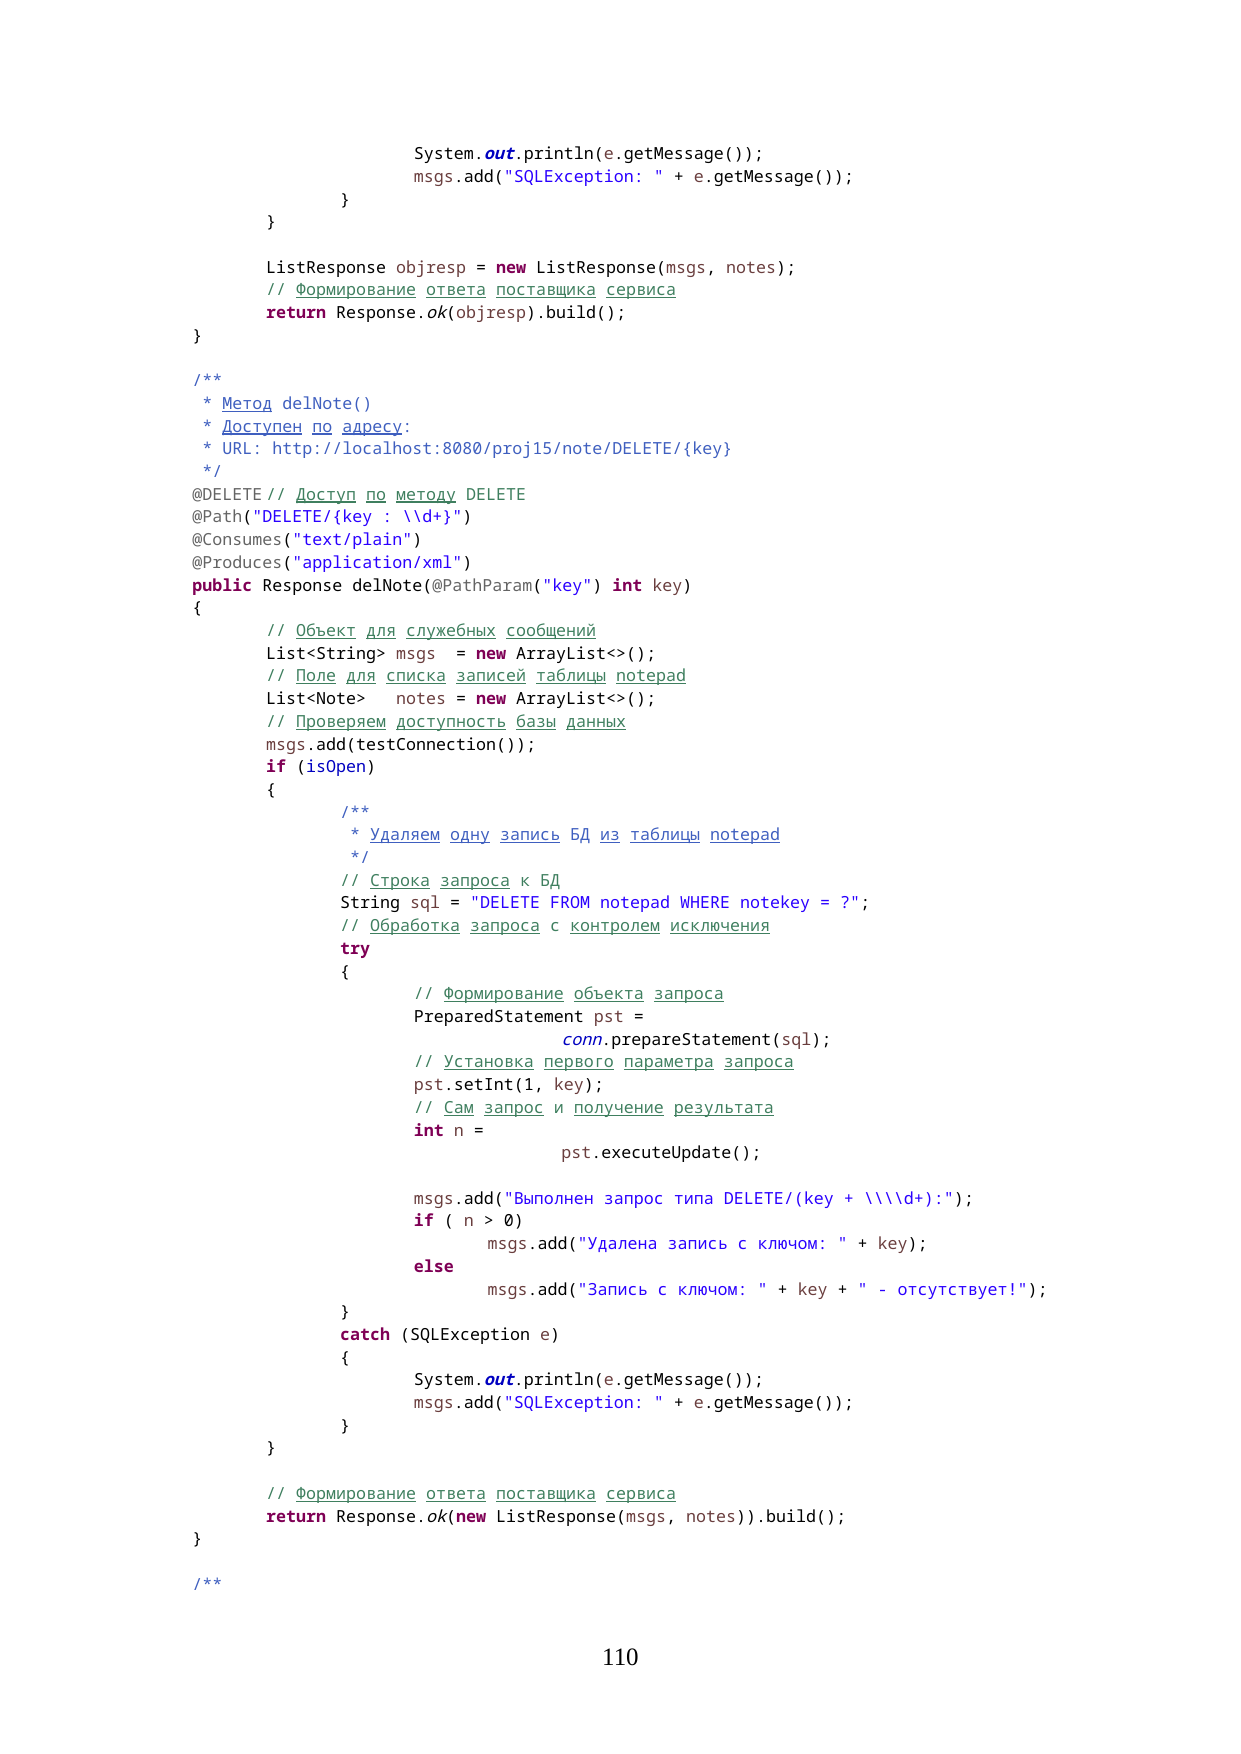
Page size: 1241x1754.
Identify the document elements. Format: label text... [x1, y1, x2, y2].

text /** [118, 800, 1122, 823]
text @DELETE // Доступ по методу DELETE [118, 482, 1122, 505]
text if (isOpen) [118, 755, 1122, 778]
text /** [118, 369, 1122, 392]
text @Consumes("text/plain") [118, 528, 1122, 551]
text { [118, 959, 1122, 982]
text System.out.println(e.getMessage()); [118, 142, 1122, 164]
text catch (SQLException e) [118, 1323, 1122, 1345]
text } [118, 1527, 1122, 1550]
text conn.prepareStatement(sql); [118, 1027, 1122, 1050]
text @Produces("application/xml") [118, 551, 1122, 573]
text * Метод delNote() [118, 392, 1122, 414]
text { [118, 596, 1122, 619]
text // Формирование ответа поставщика сервиса [118, 1482, 1122, 1504]
text // Поле для списка записей таблицы notepad [118, 664, 1122, 687]
text pst.executeUpdate(); [118, 1141, 1122, 1164]
text return Response.ok(objresp).build(); [118, 301, 1122, 323]
text try [118, 937, 1122, 959]
text // Формирование ответа поставщика сервиса [118, 278, 1122, 301]
text // Строка запроса к БД [118, 868, 1122, 891]
text */ [118, 846, 1122, 868]
text } [118, 323, 1122, 346]
text msgs.add("Удалена запись с ключом: " + key); [118, 1232, 1122, 1254]
text msgs.add(testConnection()); [118, 732, 1122, 755]
text @Path("DELETE/{key : \\d+}") [118, 505, 1122, 528]
text * Доступен по адресу: [118, 414, 1122, 437]
text } [118, 1413, 1122, 1436]
text msgs.add("Выполнен запрос типа DELETE/(key + \\\\d+):"); [118, 1186, 1122, 1209]
text { [118, 778, 1122, 800]
text return Response.ok(new ListResponse(msgs, notes)).build(); [118, 1504, 1122, 1527]
text } [118, 1300, 1122, 1323]
text { [118, 1345, 1122, 1368]
text // Сам запрос и получение результата [118, 1096, 1122, 1118]
text int n = [118, 1118, 1122, 1141]
text // Объект для служебных сообщений [118, 619, 1122, 641]
text ListResponse objresp = new ListResponse(msgs, notes); [118, 255, 1122, 278]
text PreparedStatement pst = [118, 1005, 1122, 1027]
text // Формирование объекта запроса [118, 982, 1122, 1005]
text if ( n > 0) [118, 1209, 1122, 1232]
text pst.setInt(1, key); [118, 1073, 1122, 1096]
text } [118, 187, 1122, 210]
text // Проверяем доступность базы данных [118, 709, 1122, 732]
text } [118, 1436, 1122, 1459]
text msgs.add("SQLException: " + e.getMessage()); [118, 164, 1122, 187]
text List<String> msgs = new ArrayList<>(); [118, 641, 1122, 664]
text } [118, 210, 1122, 233]
text * URL: http://localhost:8080/proj15/note/DELETE/{key} [118, 437, 1122, 460]
text // Установка первого параметра запроса [118, 1050, 1122, 1073]
text // Обработка запроса с контролем исключения [118, 914, 1122, 937]
text * Удаляем одну запись БД из таблицы notepad [118, 823, 1122, 846]
text String sql = "DELETE FROM notepad WHERE notekey = ?"; [118, 891, 1122, 914]
text /** [118, 1572, 1122, 1595]
text else [118, 1254, 1122, 1277]
text List<Note> notes = new ArrayList<>(); [118, 687, 1122, 709]
text */ [118, 460, 1122, 482]
text msgs.add("Запись с ключом: " + key + " - отсутствует!"); [118, 1277, 1122, 1300]
text msgs.add("SQLException: " + e.getMessage()); [118, 1391, 1122, 1413]
text public Response delNote(@PathParam("key") int key) [118, 573, 1122, 596]
text System.out.println(e.getMessage()); [118, 1368, 1122, 1391]
